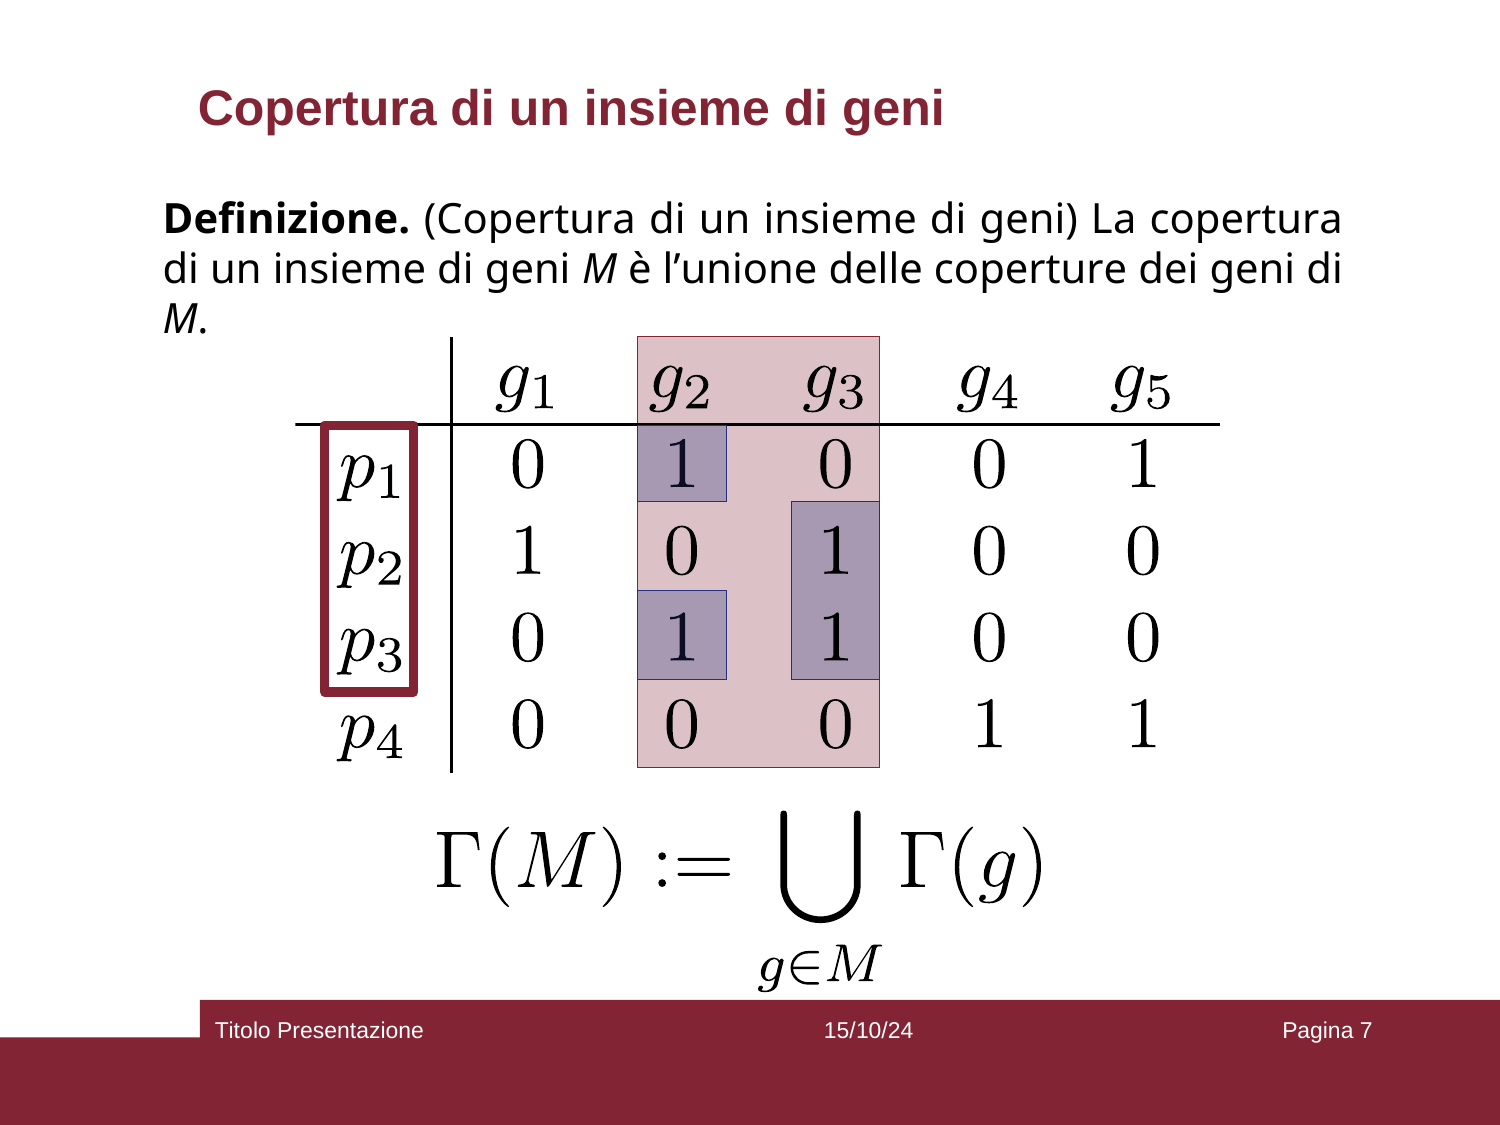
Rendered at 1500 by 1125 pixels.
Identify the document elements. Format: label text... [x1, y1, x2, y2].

picture [295, 350, 1241, 780]
text_box 15/10/24 [712, 1008, 1026, 1084]
text_box [637, 590, 727, 680]
picture [437, 810, 1041, 993]
title Copertura di un insieme di geni [183, 67, 1400, 150]
text_box [637, 425, 727, 502]
text_box Definizione. (Copertura di un insieme di geni) La copertura di un insieme di geni M è l’unione delle coperture dei geni di M. [147, 184, 1359, 350]
text_box Titolo Presentazione [199, 1008, 676, 1084]
text_box Pagina <number> [1074, 1008, 1388, 1084]
